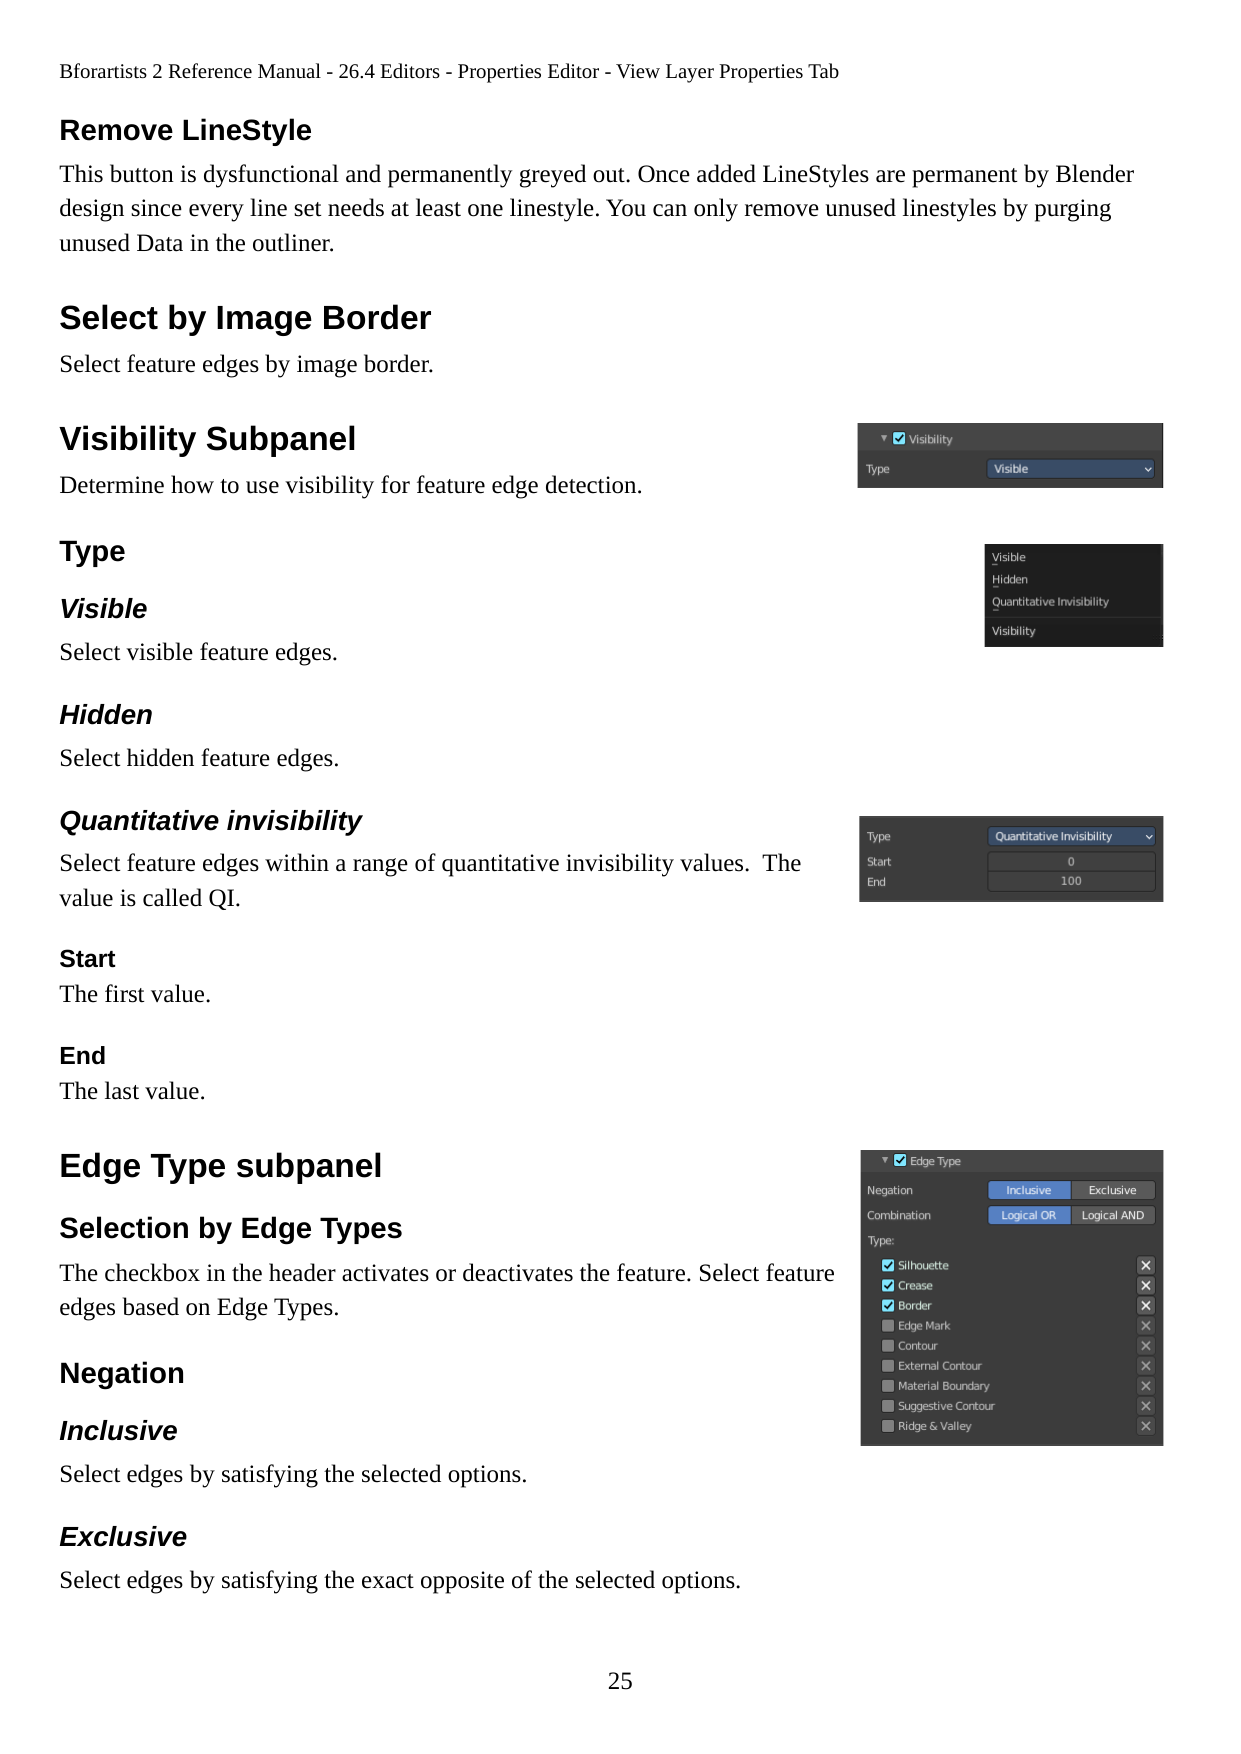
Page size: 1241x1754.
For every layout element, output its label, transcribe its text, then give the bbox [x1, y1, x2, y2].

subtitle Quantitative invisibility [59, 804, 1181, 836]
text Select edges by satisfying the selected options. [59, 1459, 1181, 1488]
subtitle Selection by Edge Types [59, 1211, 860, 1245]
text Select hidden feature edges. [59, 743, 1181, 771]
subtitle [1164, 1211, 1181, 1245]
subtitle Hidden [59, 698, 1181, 730]
subtitle Exclusive [59, 1520, 1181, 1552]
text The first value. [59, 979, 1181, 1008]
text This button is dysfunctional and permanently greyed out. Once added LineStyles are permanent by Blender design since every line set needs at least one linestyle. You can only remove unused linestyles by purging unused Data in the outliner. [59, 159, 1181, 257]
subtitle [1164, 1356, 1181, 1389]
subtitle Visible [59, 592, 984, 624]
subtitle End [59, 1041, 1181, 1069]
subtitle Select by Image Border [59, 298, 1181, 336]
text Select feature edges within a range of quantitative invisibility values. The value is called QI. [59, 848, 1181, 912]
subtitle Visibility Subpanel [59, 419, 1181, 457]
subtitle Edge Type subpanel [59, 1146, 1181, 1184]
subtitle Start [59, 944, 1181, 973]
text Select edges by satisfying the exact opposite of the selected options. [59, 1565, 1181, 1593]
picture [860, 1150, 1164, 1446]
subtitle [1164, 592, 1181, 624]
text Determine how to use visibility for feature edge detection. [59, 470, 1181, 499]
text The last value. [59, 1076, 1181, 1104]
text Select visible feature edges. [59, 637, 1181, 665]
text Select feature edges by image border. [59, 349, 1181, 378]
subtitle [1164, 1414, 1181, 1446]
subtitle Negation [59, 1356, 860, 1389]
picture [857, 423, 1164, 488]
subtitle Type [59, 533, 1181, 567]
text The checkbox in the header activates or deactivates the feature. Select feature edges based on Edge Types. [59, 1258, 860, 1321]
picture [859, 816, 1164, 902]
subtitle Remove LineStyle [59, 113, 1181, 146]
picture [984, 544, 1164, 647]
subtitle Inclusive [59, 1414, 860, 1446]
